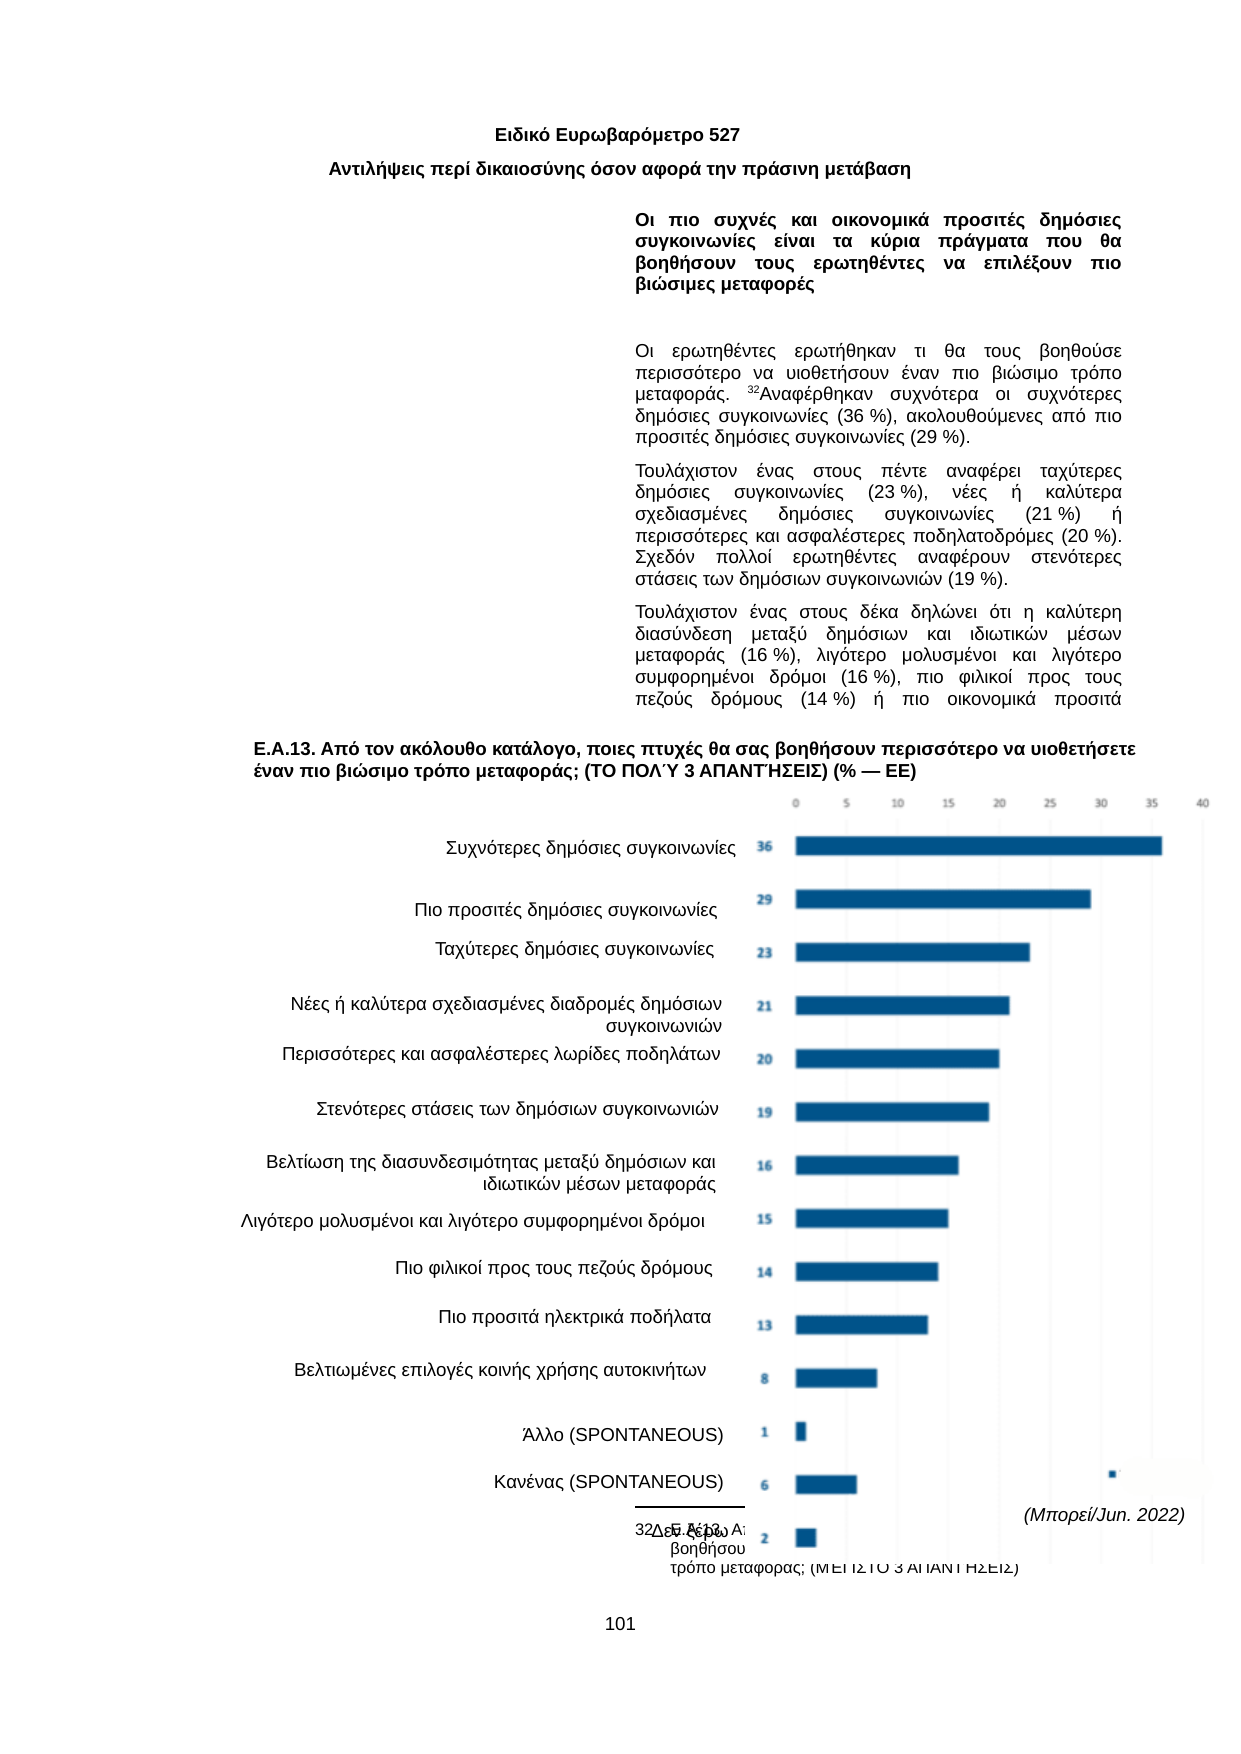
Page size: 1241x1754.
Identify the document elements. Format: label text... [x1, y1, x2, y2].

text Τουλάχιστον ένας στους πέντε αναφέρει ταχύτερες δημόσιες συγκοινωνίες (23 %), νέες ή καλύτερα σχεδιασμένες δημόσιες συγκοινωνίες (21 %) ή περισσότερες και ασφαλέστερες ποδηλατοδρόμες (20 %). Σχεδόν πολλοί ερωτηθέντες αναφέρουν στενότερες στάσεις των δημόσιων συγκοινωνιών (19 %). [635, 460, 1122, 589]
text Οι ερωτηθέντες ερωτήθηκαν τι θα τους βοηθούσε περισσότερο να υιοθετήσουν έναν πιο βιώσιμο τρόπο μεταφοράς. Αναφέρθηκαν συχνότερα οι συχνότερες δημόσιες συγκοινωνίες (36 %), ακολουθούμενες από πιο προσιτές δημόσιες συγκοινωνίες (29 %). [635, 340, 1122, 448]
text Ε.Α.13. Από τον ακόλουθο κατάλογο, ποιες πτυχές θα σας βοηθήσουν περισσότερο να υιοθετήσετε έναν πιο βιώσιμο τρόπο μεταφοράς; (ΜΈΓΙΣΤΟ 3 ΑΠΑΝΤΉΣΕΙΣ) [635, 1519, 1122, 1577]
picture [745, 772, 1241, 1564]
text Οι πιο συχνές και οικονομικά προσιτές δημόσιες συγκοινωνίες είναι τα κύρια πράγματα που θα βοηθήσουν τους ερωτηθέντες να επιλέξουν πιο βιώσιμες μεταφορές [635, 208, 1122, 295]
text Τουλάχιστον ένας στους δέκα δηλώνει ότι η καλύτερη διασύνδεση μεταξύ δημόσιων και ιδιωτικών μέσων μεταφοράς (16 %), λιγότερο μολυσμένοι και λιγότερο συμφορημένοι δρόμοι (16 %), πιο φιλικοί προς τους πεζούς δρόμους (14 %) ή πιο οικονομικά προσιτά [635, 601, 1122, 709]
